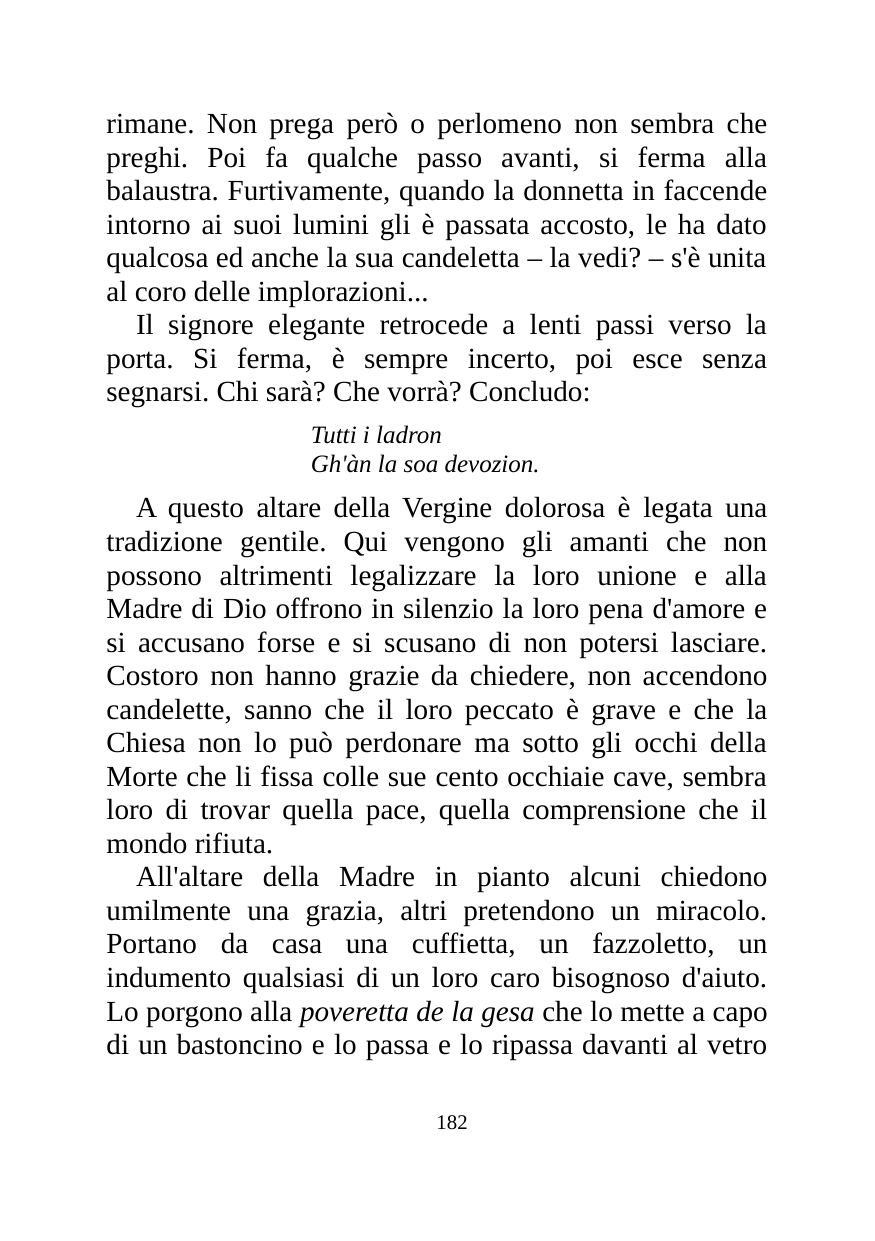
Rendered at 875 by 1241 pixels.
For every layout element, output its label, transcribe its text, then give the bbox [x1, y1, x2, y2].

text rimane. Non prega però o perlomeno non sembra che preghi. Poi fa qualche passo avanti, si ferma alla balaustra. Furtivamente, quando la donnetta in faccende intorno ai suoi lumini gli è passata accosto, le ha dato qualcosa ed anche la sua candeletta – la vedi? – s'è unita al coro delle implorazioni... [106, 106, 768, 307]
text Il signore elegante retrocede a lenti passi verso la porta. Si ferma, è sempre incerto, poi esce senza segnarsi. Chi sarà? Che vorrà? Concludo: [106, 307, 768, 408]
text All'altare della Madre in pianto alcuni chiedono umilmente una grazia, altri pretendono un miracolo. Portano da casa una cuffietta, un fazzoletto, un indumento qualsiasi di un loro caro bisognoso d'aiuto. Lo porgono alla poveretta de la gesa che lo mette a capo di un bastoncino e lo passa e lo ripassa davanti al vetro [106, 859, 768, 1061]
text Tutti i ladron Gh'àn la soa devozion. [311, 421, 768, 478]
text A questo altare della Vergine dolorosa è legata una tradizione gentile. Qui vengono gli amanti che non possono altrimenti legalizzare la loro unione e alla Madre di Dio offrono in silenzio la loro pena d'amore e si accusano forse e si scusano di non potersi lasciare. Costoro non hanno grazie da chiedere, non accendono candelette, sanno che il loro peccato è grave e che la Chiesa non lo può perdonare ma sotto gli occhi della Morte che li fissa colle sue cento occhiaie cave, sembra loro di trovar quella pace, quella comprensione che il mondo rifiuta. [106, 491, 768, 859]
